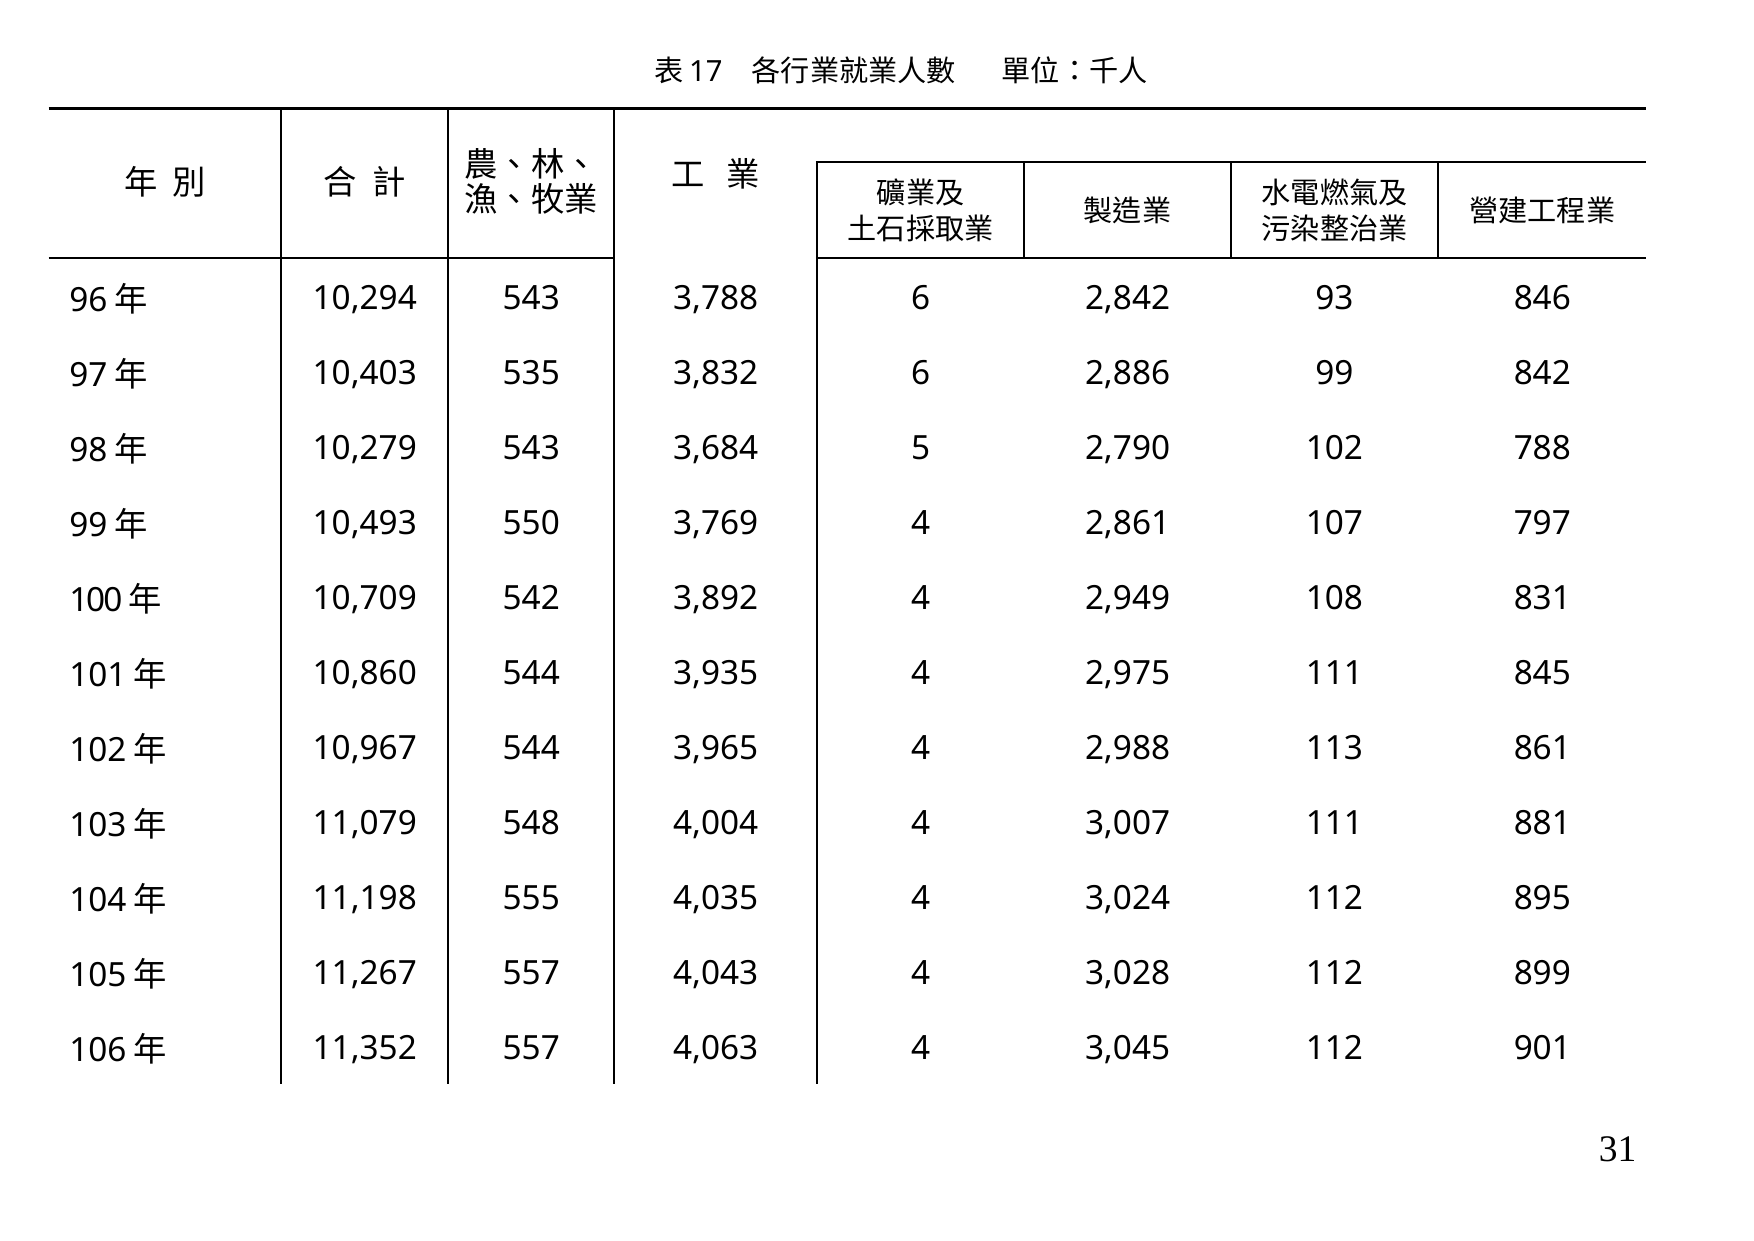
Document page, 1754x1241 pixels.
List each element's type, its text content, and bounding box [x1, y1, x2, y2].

table_cell 3,769 [615, 484, 816, 559]
table_cell 555 [449, 859, 613, 934]
table_cell 4 [818, 634, 1024, 709]
table_cell 11,198 [282, 859, 447, 934]
table_cell 544 [449, 634, 613, 709]
table_cell 11,267 [282, 934, 447, 1009]
table_cell 10,967 [282, 709, 447, 784]
table_cell 548 [449, 784, 613, 859]
table_cell 2,790 [1024, 409, 1231, 484]
table_cell 3,028 [1024, 934, 1231, 1009]
table_cell 112 [1231, 934, 1438, 1009]
table_cell 4 [818, 709, 1024, 784]
table_header 合 計 [282, 110, 447, 257]
table_cell 4,043 [615, 934, 816, 1009]
table_cell 112 [1231, 1009, 1438, 1084]
table_cell 3,892 [615, 559, 816, 634]
table_cell 6 [818, 334, 1024, 409]
table_cell 557 [449, 1009, 613, 1084]
table_cell 101年 [49, 634, 280, 709]
table_cell 861 [1438, 709, 1646, 784]
table_cell 543 [449, 259, 613, 334]
table_header 農、林、 漁、牧業 [449, 110, 613, 257]
table_cell 104年 [49, 859, 280, 934]
table_cell 3,684 [615, 409, 816, 484]
table_cell 845 [1438, 634, 1646, 709]
table_header 工 業 [615, 110, 817, 257]
table_cell 2,988 [1024, 709, 1231, 784]
table_cell 11,079 [282, 784, 447, 859]
table_cell 5 [818, 409, 1024, 484]
table_cell 2,886 [1024, 334, 1231, 409]
table_cell 881 [1438, 784, 1646, 859]
table_cell 97年 [49, 334, 280, 409]
table_cell 96年 [49, 259, 280, 334]
table_cell 899 [1438, 934, 1646, 1009]
table_header [817, 110, 1646, 161]
table_cell 550 [449, 484, 613, 559]
table_cell 4 [818, 934, 1024, 1009]
table_cell 544 [449, 709, 613, 784]
table_cell 3,832 [615, 334, 816, 409]
table_cell 535 [449, 334, 613, 409]
table_cell 10,493 [282, 484, 447, 559]
table_cell 水電燃氣及 污染整治業 [1232, 163, 1437, 257]
table_cell 842 [1438, 334, 1646, 409]
table_cell 3,788 [615, 257, 816, 334]
table_cell 106年 [49, 1009, 280, 1084]
table_cell 100年 [49, 559, 280, 634]
table_cell 113 [1231, 709, 1438, 784]
table_cell 10,403 [282, 334, 447, 409]
table_cell 111 [1231, 784, 1438, 859]
table_cell 4 [818, 559, 1024, 634]
table_cell 108 [1231, 559, 1438, 634]
table_cell 107 [1231, 484, 1438, 559]
table_header 年 別 [49, 110, 280, 257]
table_cell 2,949 [1024, 559, 1231, 634]
table_cell 4,035 [615, 859, 816, 934]
table_cell 102 [1231, 409, 1438, 484]
table_cell 105年 [49, 934, 280, 1009]
table_cell 102年 [49, 709, 280, 784]
table_cell 10,860 [282, 634, 447, 709]
table_cell 542 [449, 559, 613, 634]
table_cell 製造業 [1025, 163, 1230, 257]
table_cell 3,007 [1024, 784, 1231, 859]
table_cell 788 [1438, 409, 1646, 484]
table_cell 3,024 [1024, 859, 1231, 934]
table_cell 112 [1231, 859, 1438, 934]
table_cell 3,965 [615, 709, 816, 784]
table_cell 營建工程業 [1439, 163, 1646, 257]
table_cell 4 [818, 1009, 1024, 1084]
table_cell 93 [1231, 259, 1438, 334]
table_cell 礦業及 土石採取業 [818, 163, 1023, 257]
table_cell 6 [818, 259, 1024, 334]
table_cell 2,842 [1024, 259, 1231, 334]
table_cell 797 [1438, 484, 1646, 559]
table_cell 2,861 [1024, 484, 1231, 559]
table_cell 10,279 [282, 409, 447, 484]
table_cell 543 [449, 409, 613, 484]
table_cell 10,294 [282, 259, 447, 334]
table_cell 895 [1438, 859, 1646, 934]
table_cell 2,975 [1024, 634, 1231, 709]
table_cell 111 [1231, 634, 1438, 709]
table_cell 557 [449, 934, 613, 1009]
table_cell 4 [818, 484, 1024, 559]
subtitle 表17 各行業就業人數 單位：千人 [59, 32, 1636, 107]
table_cell 10,709 [282, 559, 447, 634]
table_cell 4,063 [615, 1009, 816, 1084]
table_cell 99年 [49, 484, 280, 559]
table_cell 4 [818, 784, 1024, 859]
table_cell 99 [1231, 334, 1438, 409]
table_cell 901 [1438, 1009, 1646, 1084]
table_cell 846 [1438, 259, 1646, 334]
table_cell 4,004 [615, 784, 816, 859]
table_cell 3,045 [1024, 1009, 1231, 1084]
table_cell 11,352 [282, 1009, 447, 1084]
table_cell 4 [818, 859, 1024, 934]
table_cell 98年 [49, 409, 280, 484]
table_cell 103年 [49, 784, 280, 859]
table_cell 3,935 [615, 634, 816, 709]
table_cell 831 [1438, 559, 1646, 634]
